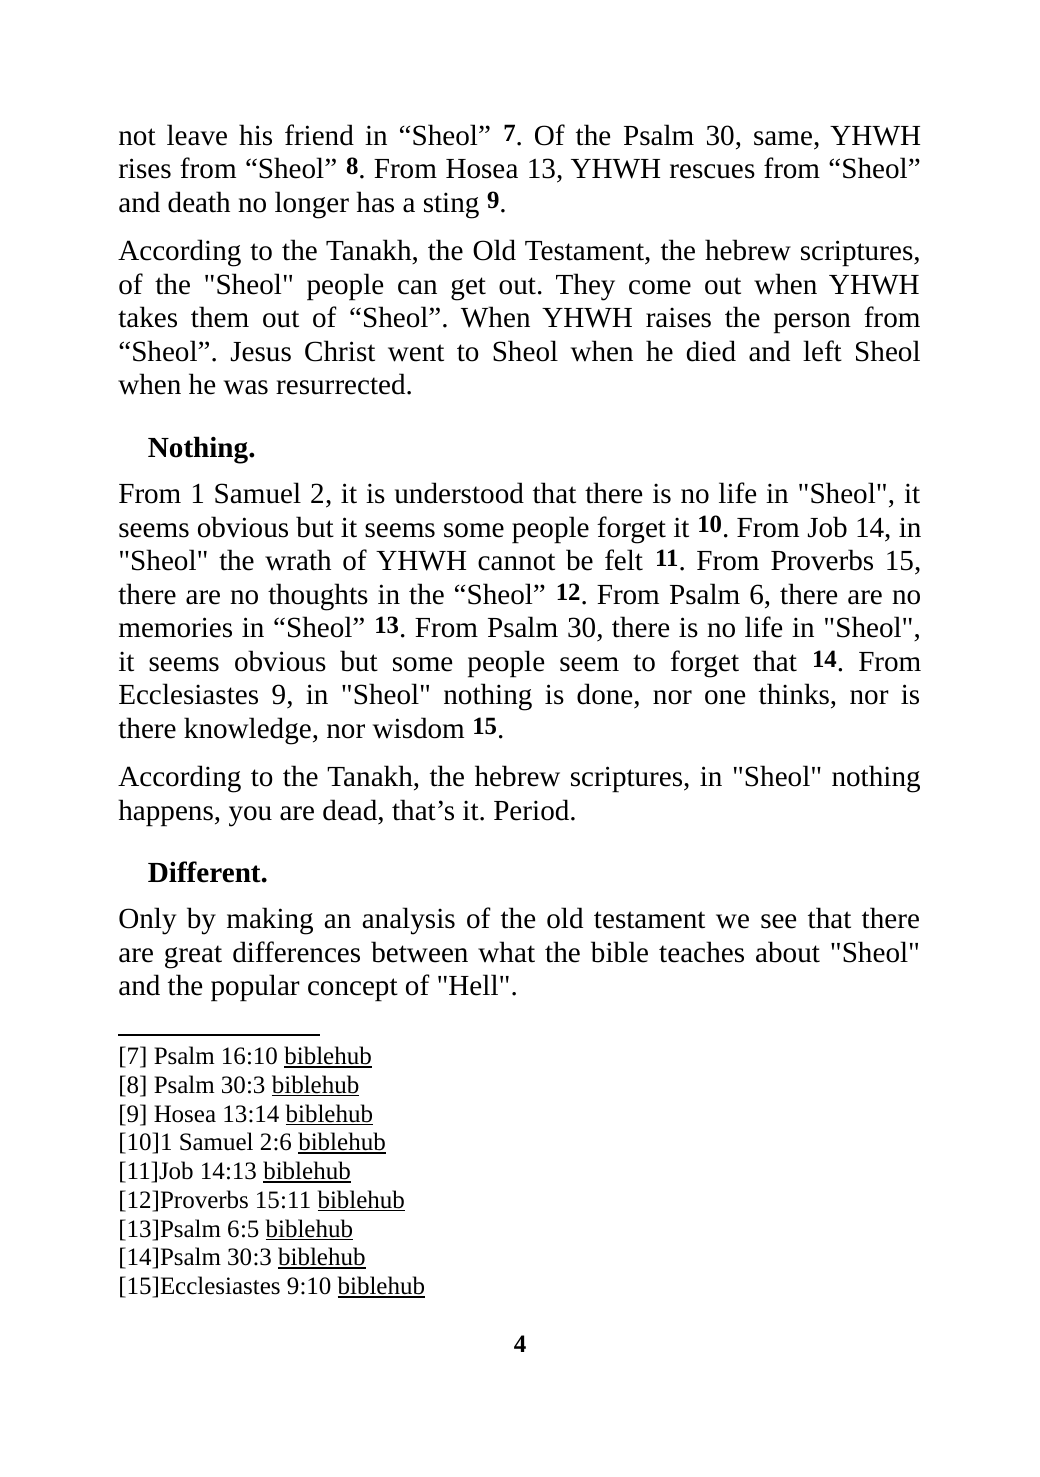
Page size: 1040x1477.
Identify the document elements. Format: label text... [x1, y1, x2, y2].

subtitle Nothing. [148, 430, 921, 464]
text not leave his friend in “Sheol” . Of the Psalm 30, same, YHWH rises from “Sheol” . From Hosea 13, YHWH rescues from “Sheol” and death no longer has a sting . [118, 118, 921, 219]
text Ecclesiastes 9:10 biblehub [118, 1271, 921, 1300]
text 1 Samuel 2:6 biblehub [118, 1127, 921, 1156]
text According to the Tanakh, the hebrew scriptures, in "Sheol" nothing happens, you are dead, that’s it. Period. [118, 759, 921, 826]
text According to the Tanakh, the Old Testament, the hebrew scriptures, of the "Sheol" people can get out. They come out when YHWH takes them out of “Sheol”. When YHWH raises the person from “Sheol”. Jesus Christ went to Sheol when he died and left Sheol when he was resurrected. [118, 233, 921, 401]
text Psalm 30:3 biblehub [118, 1070, 921, 1099]
text Psalm 6:5 biblehub [118, 1214, 921, 1242]
text From 1 Samuel 2, it is understood that there is no life in "Sheol", it seems obvious but it seems some people forget it . From Job 14, in "Sheol" the wrath of YHWH cannot be felt . From Proverbs 15, there are no thoughts in the “Sheol” . From Psalm 6, there are no memories in “Sheol” . From Psalm 30, there is no life in "Sheol", it seems obvious but some people seem to forget that . From Ecclesiastes 9, in "Sheol" nothing is done, nor one thinks, nor is there knowledge, nor wisdom . [118, 476, 921, 744]
text Proverbs 15:11 biblehub [118, 1185, 921, 1214]
text Hosea 13:14 biblehub [118, 1099, 921, 1127]
text Psalm 16:10 biblehub [118, 1041, 921, 1070]
subtitle Different. [148, 855, 921, 889]
text Job 14:13 biblehub [118, 1156, 921, 1185]
text Only by making an analysis of the old testament we see that there are great differences between what the bible teaches about "Sheol" and the popular concept of "Hell". [118, 901, 921, 1002]
text Psalm 30:3 biblehub [118, 1242, 921, 1271]
